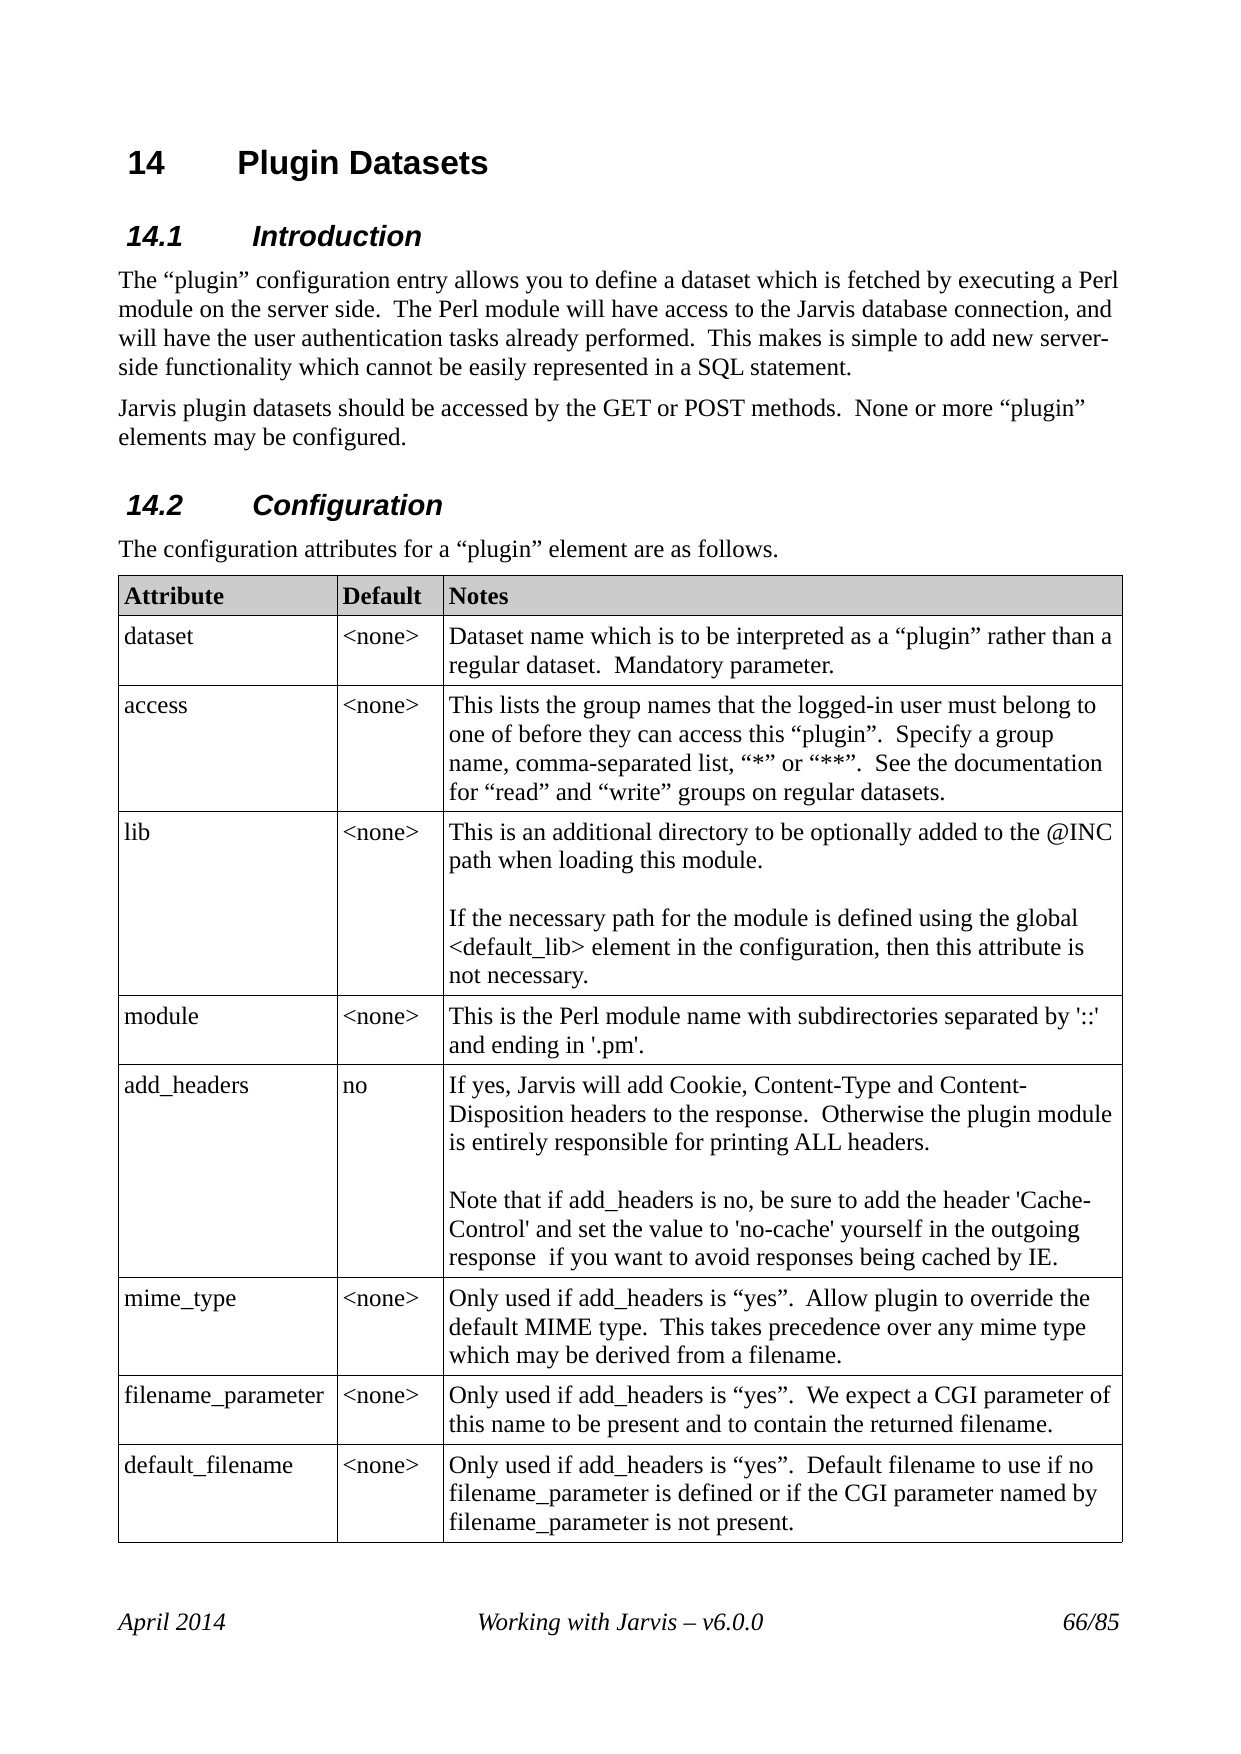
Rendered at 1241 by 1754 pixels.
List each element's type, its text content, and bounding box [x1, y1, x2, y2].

table_header Attribute [119, 576, 337, 615]
text Jarvis plugin datasets should be accessed by the GET or POST methods. None or more “plugin” elements may be configured. [118, 393, 1122, 450]
table_cell module [119, 996, 337, 1064]
table_cell If yes, Jarvis will add Cookie, Content-Type and Content-Disposition headers to the response. Otherwise the plugin module is entirely responsible for printing ALL headers. Note that if add_headers is no, be sure to add the header 'Cache-Control' and set the value to 'no-cache' yourself in the outgoing response if you want to avoid responses being cached by IE. [444, 1065, 1122, 1277]
table_cell <none> [338, 996, 443, 1064]
table_cell dataset [119, 616, 337, 684]
table_cell <none> [338, 1445, 443, 1542]
table_cell Only used if add_headers is “yes”. Default filename to use if no filename_parameter is defined or if the CGI parameter named by filename_parameter is not present. [444, 1445, 1122, 1542]
table_cell <none> [338, 1278, 443, 1375]
table_cell mime_type [119, 1278, 337, 1375]
text The “plugin” configuration entry allows you to define a dataset which is fetched by executing a Perl module on the server side. The Perl module will have access to the Jarvis database connection, and will have the user authentication tasks already performed. This makes is simple to add new server-side functionality which cannot be easily represented in a SQL statement. [118, 265, 1122, 380]
table_cell This is an additional directory to be optionally added to the @INC path when loading this module. If the necessary path for the module is defined using the global <default_lib> element in the configuration, then this attribute is not necessary. [444, 812, 1122, 995]
subtitle Plugin Datasets [118, 143, 1122, 182]
table_cell Dataset name which is to be interpreted as a “plugin” rather than a regular dataset. Mandatory parameter. [444, 616, 1122, 684]
table_cell Only used if add_headers is “yes”. Allow plugin to override the default MIME type. This takes precedence over any mime type which may be derived from a filename. [444, 1278, 1122, 1375]
text The configuration attributes for a “plugin” element are as follows. [118, 534, 1122, 563]
table_cell <none> [338, 686, 443, 811]
subtitle Configuration [118, 488, 1122, 521]
table_cell Only used if add_headers is “yes”. We expect a CGI parameter of this name to be present and to contain the returned filename. [444, 1376, 1122, 1444]
table_cell default_filename [119, 1445, 337, 1542]
table_cell access [119, 686, 337, 811]
table_cell add_headers [119, 1065, 337, 1277]
table_cell <none> [338, 1376, 443, 1444]
table_cell This lists the group names that the logged-in user must belong to one of before they can access this “plugin”. Specify a group name, comma-separated list, “*” or “**”. See the documentation for “read” and “write” groups on regular datasets. [444, 686, 1122, 811]
table_header Notes [444, 576, 1122, 615]
table_cell lib [119, 812, 337, 995]
table_cell no [338, 1065, 443, 1277]
table_cell <none> [338, 812, 443, 995]
table_cell <none> [338, 616, 443, 684]
subtitle Introduction [118, 219, 1122, 253]
table_cell filename_parameter [119, 1376, 337, 1444]
table_cell This is the Perl module name with subdirectories separated by '::' and ending in '.pm'. [444, 996, 1122, 1064]
table_header Default [338, 576, 443, 615]
